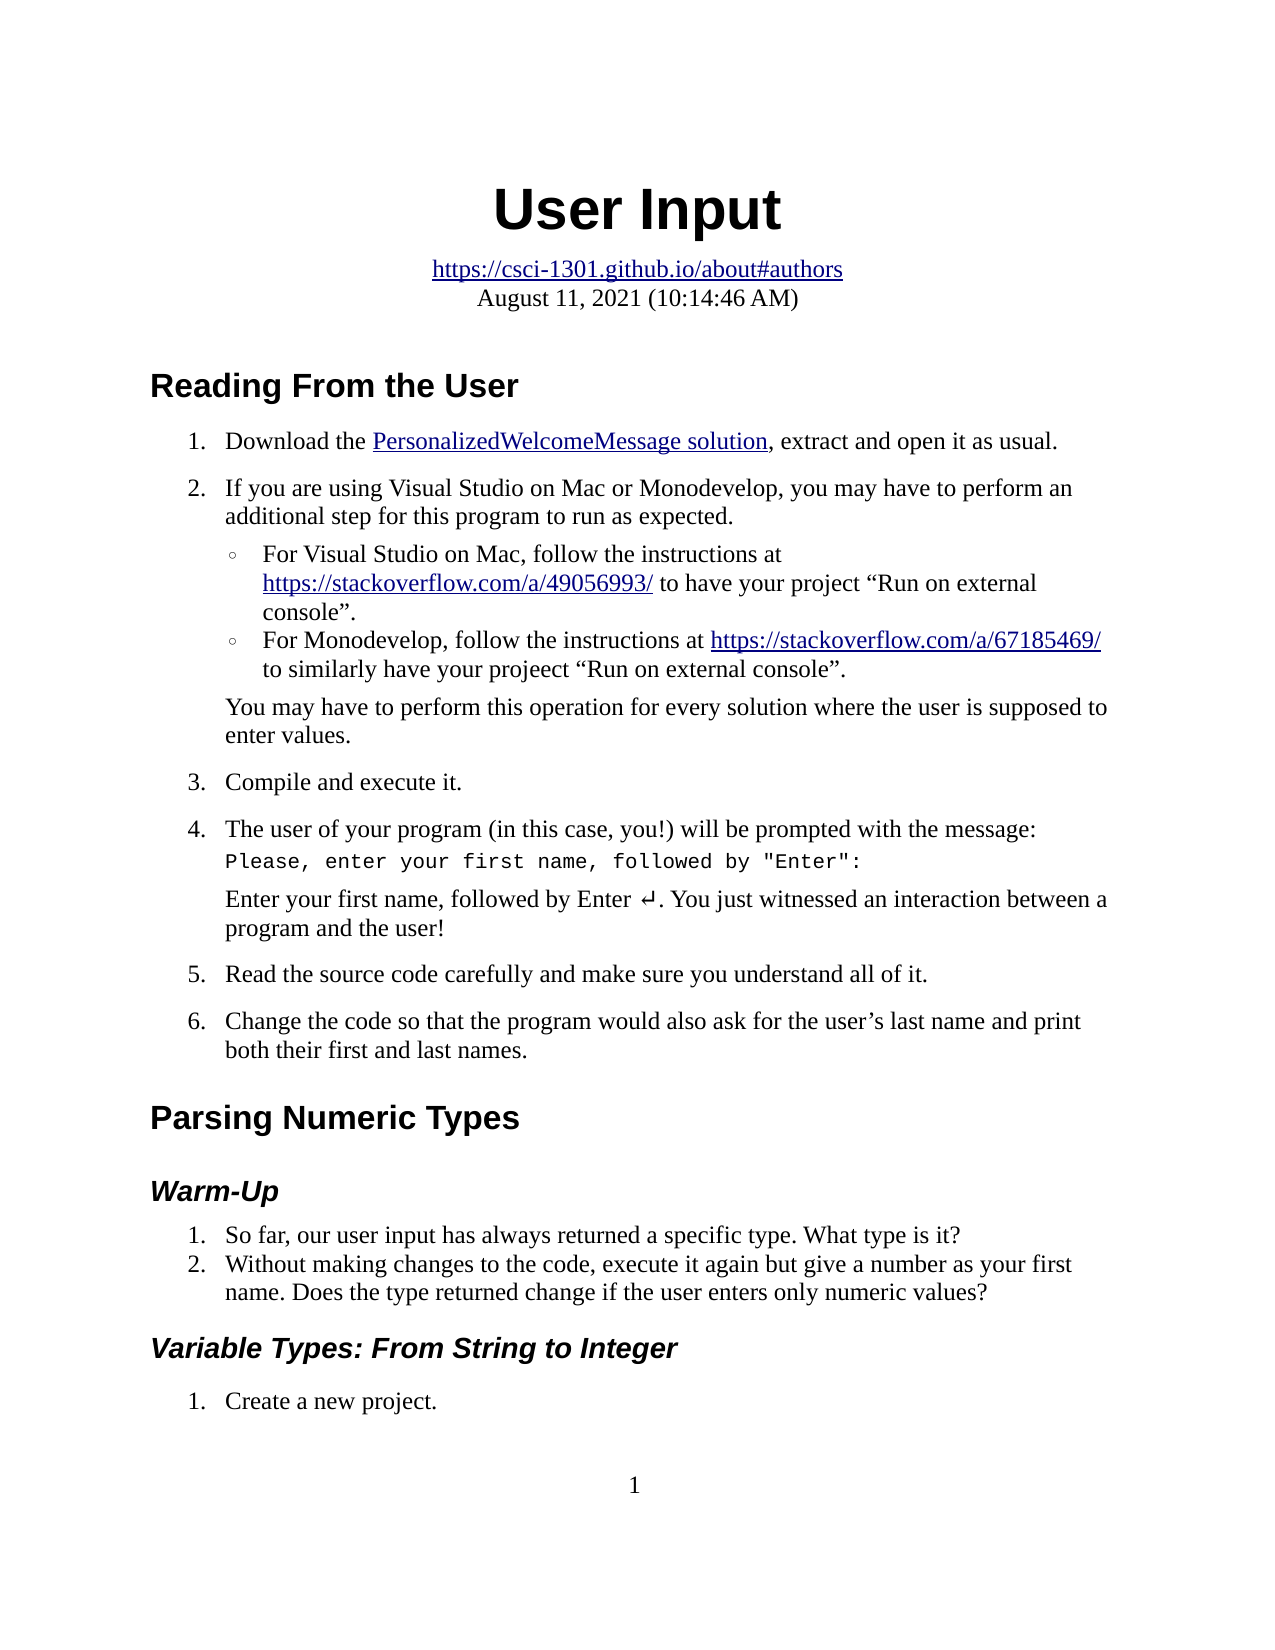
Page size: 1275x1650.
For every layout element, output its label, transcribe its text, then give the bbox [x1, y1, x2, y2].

list Please, enter your first name, followed by "Enter": [187, 852, 1125, 875]
list For Visual Studio on Mac, follow the instructions at https://stackoverflow.com/a/49056993/ to have your project “Run on external console”. [225, 539, 1125, 625]
list Read the source code carefully and make sure you understand all of it. [187, 959, 1125, 988]
title User Input [150, 175, 1125, 242]
list Download the PersonalizedWelcomeMessage solution, extract and open it as usual. [187, 426, 1125, 455]
text https://csci-1301.github.io/about#authors [150, 254, 1125, 283]
subtitle Parsing Numeric Types [150, 1098, 1125, 1136]
list Change the code so that the program would also ask for the user’s last name and print both their first and last names. [187, 1006, 1125, 1064]
list The user of your program (in this case, you!) will be prompted with the message: [187, 814, 1125, 843]
subtitle Reading From the User [150, 366, 1125, 404]
list Compile and execute it. [187, 767, 1125, 796]
text August 11, 2021 (10:14:46 AM) [150, 283, 1125, 312]
list Without making changes to the code, execute it again but give a number as your first name. Does the type returned change if the user enters only numeric values? [187, 1249, 1125, 1306]
list For Monodevelop, follow the instructions at https://stackoverflow.com/a/67185469/ to similarly have your projeect “Run on external console”. [225, 625, 1125, 683]
subtitle Variable Types: From String to Integer [150, 1331, 1125, 1365]
subtitle Warm-Up [150, 1174, 1125, 1207]
list Enter your first name, followed by Enter ↵. You just witnessed an interaction between a program and the user! [187, 884, 1125, 942]
list So far, our user input has always returned a specific type. What type is it? [187, 1220, 1125, 1249]
list Create a new project. [187, 1386, 1125, 1415]
list If you are using Visual Studio on Mac or Monodevelop, you may have to perform an additional step for this program to run as expected. [187, 473, 1125, 530]
list You may have to perform this operation for every solution where the user is supposed to enter values. [187, 692, 1125, 749]
